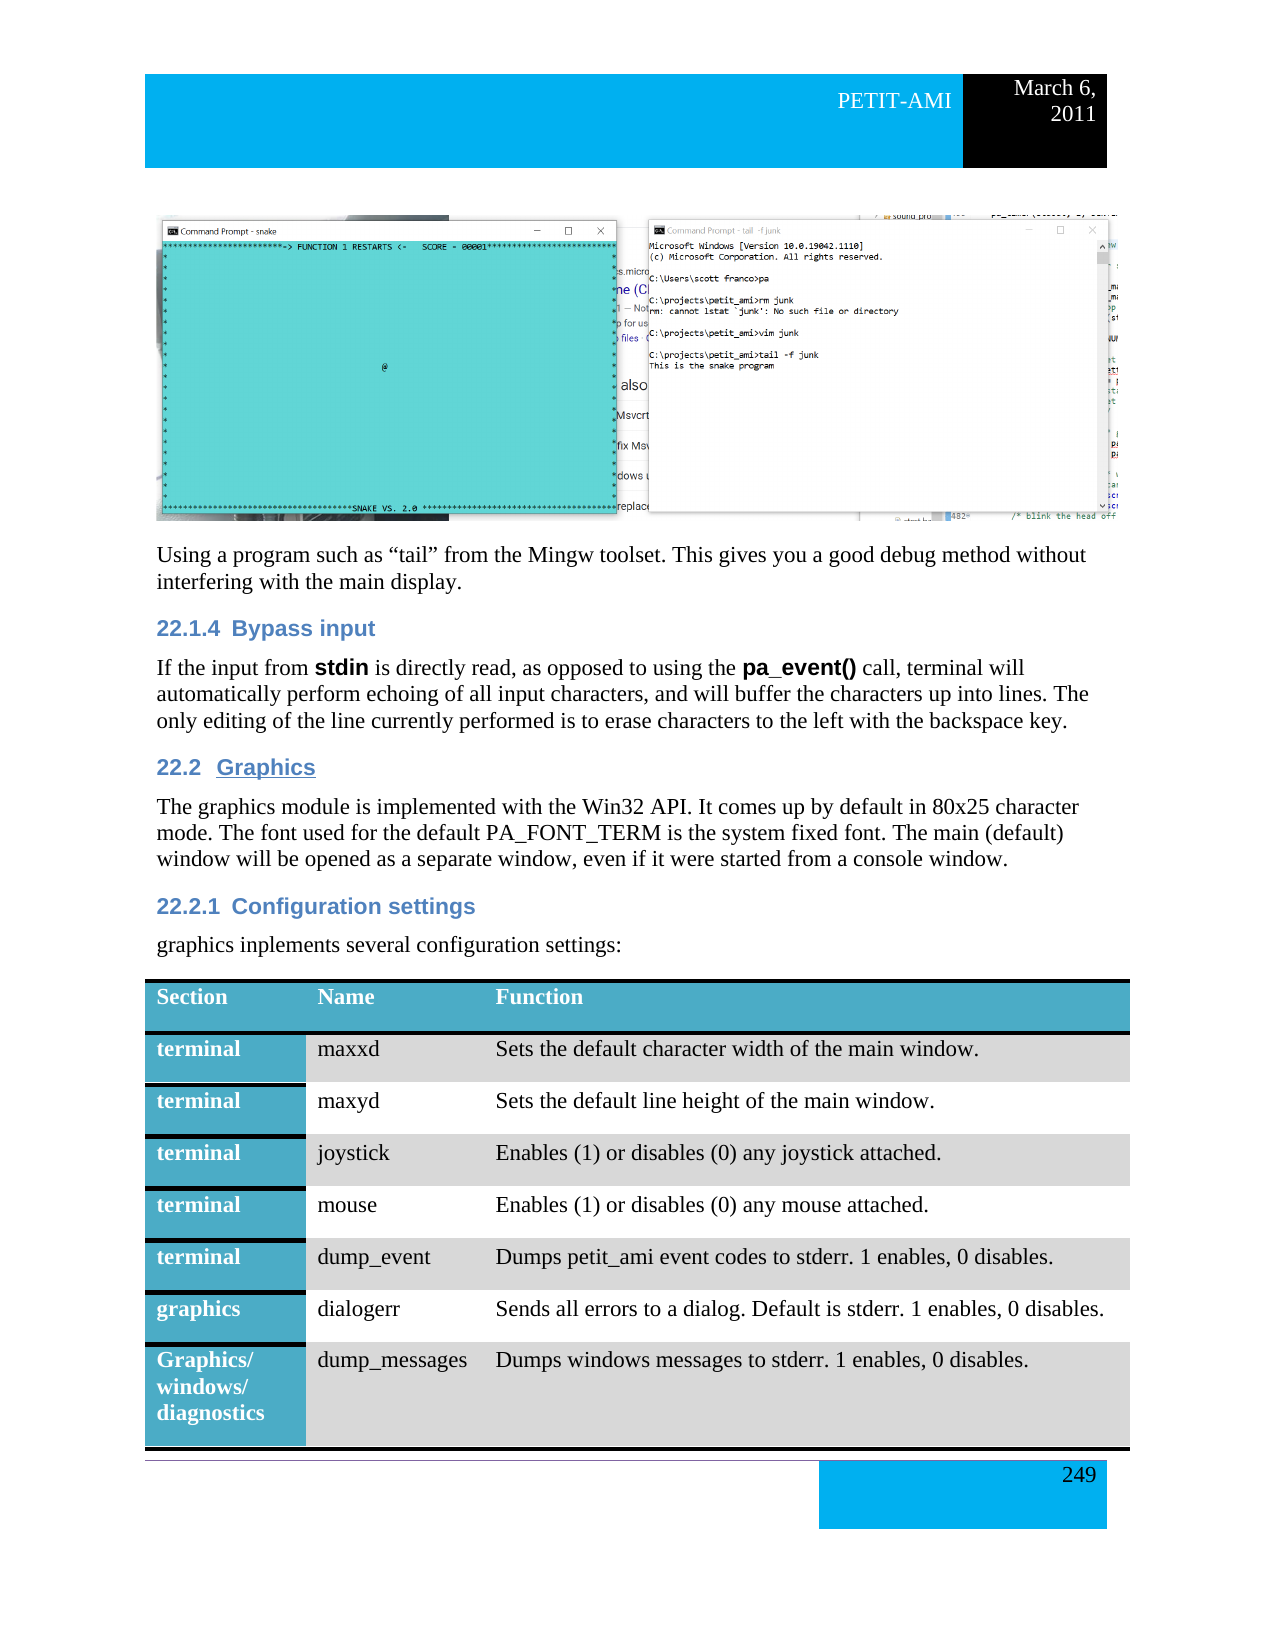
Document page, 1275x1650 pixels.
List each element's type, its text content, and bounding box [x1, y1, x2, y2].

table_cell dialogerr [306, 1290, 484, 1342]
table_cell Sets the default character width of the main window. [484, 1035, 1130, 1082]
table_cell Sends all errors to a dialog. Default is stderr. 1 enables, 0 disables. [484, 1290, 1130, 1342]
table_cell graphics [145, 1295, 306, 1342]
subtitle Configuration settings [156, 893, 1118, 919]
table_cell terminal [145, 1243, 306, 1290]
text graphics inplements several configuration settings: [156, 931, 1118, 958]
table_cell Enables (1) or disables (0) any joystick attached. [484, 1134, 1130, 1186]
table_cell Dumps petit_ami event codes to stderr. 1 enables, 0 disables. [484, 1238, 1130, 1290]
picture [156, 215, 1118, 521]
table_cell terminal [145, 1139, 306, 1186]
subtitle Bypass input [156, 615, 1118, 641]
table_header Name [306, 983, 484, 1031]
table_cell dump_messages [306, 1342, 484, 1446]
table_cell maxyd [306, 1083, 484, 1134]
table_cell terminal [145, 1087, 306, 1134]
text Using a program such as “tail” from the Mingw toolset. This gives you a good debug method without interfering with the main display. [156, 541, 1118, 594]
table_header Section [145, 983, 306, 1031]
text If the input from stdin is directly read, as opposed to using the pa_event() call, terminal will automatically perform echoing of all input characters, and will buffer the characters up into lines. The only editing of the line currently performed is to erase characters to the left with the backspace key. [156, 654, 1118, 733]
table_cell mouse [306, 1186, 484, 1238]
text The graphics module is implemented with the Win32 API. It comes up by default in 80x25 character mode. The font used for the default PA_FONT_TERM is the system fixed font. The main (default) window will be opened as a separate window, even if it were started from a console window. [156, 793, 1118, 872]
table_cell terminal [145, 1191, 306, 1238]
table_cell terminal [145, 1035, 306, 1082]
table_cell Enables (1) or disables (0) any mouse attached. [484, 1186, 1130, 1238]
table_cell Dumps windows messages to stderr. 1 enables, 0 disables. [484, 1342, 1130, 1446]
table_cell joystick [306, 1134, 484, 1186]
table_cell Sets the default line height of the main window. [484, 1083, 1130, 1134]
table_header Function [484, 983, 1130, 1031]
table_cell Graphics/windows/diagnostics [145, 1347, 306, 1446]
table_cell maxxd [306, 1035, 484, 1082]
table_cell dump_event [306, 1238, 484, 1290]
subtitle Graphics [156, 754, 1118, 780]
